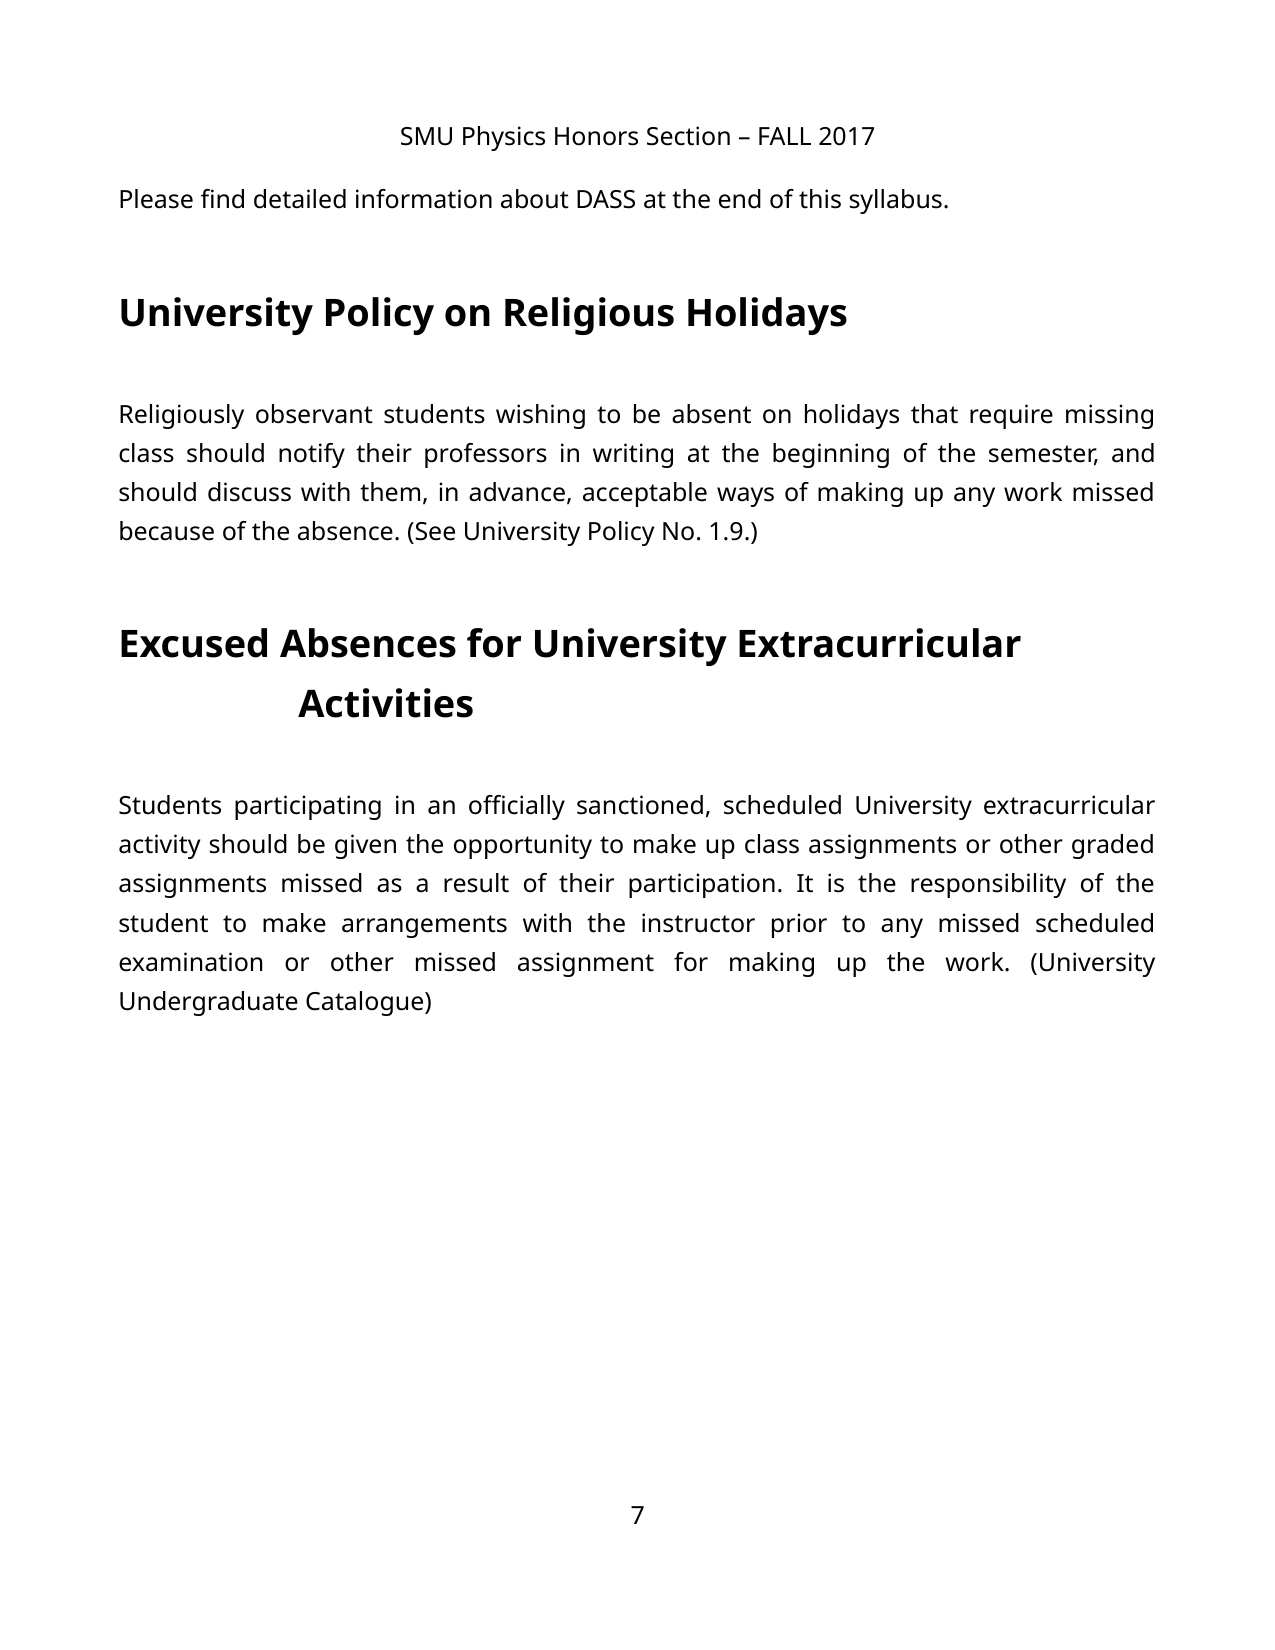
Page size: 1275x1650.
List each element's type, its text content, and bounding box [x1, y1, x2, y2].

text Please find detailed information about DASS at the end of this syllabus. [118, 182, 1157, 216]
text Students participating in an officially sanctioned, scheduled University extracurricular activity should be given the opportunity to make up class assignments or other graded assignments missed as a result of their participation. It is the responsibility of the student to make arrangements with the instructor prior to any missed scheduled examination or other missed assignment for making up the work. (University Undergraduate Catalogue) [118, 788, 1157, 1018]
subtitle Excused Absences for University Extracurricular Activities [118, 617, 1157, 728]
text Religiously observant students wishing to be absent on holidays that require missing class should notify their professors in writing at the beginning of the semester, and should discuss with them, in advance, acceptable ways of making up any work missed because of the absence. (See University Policy No. 1.9.) [118, 397, 1157, 548]
subtitle University Policy on Religious Holidays [118, 286, 1157, 337]
